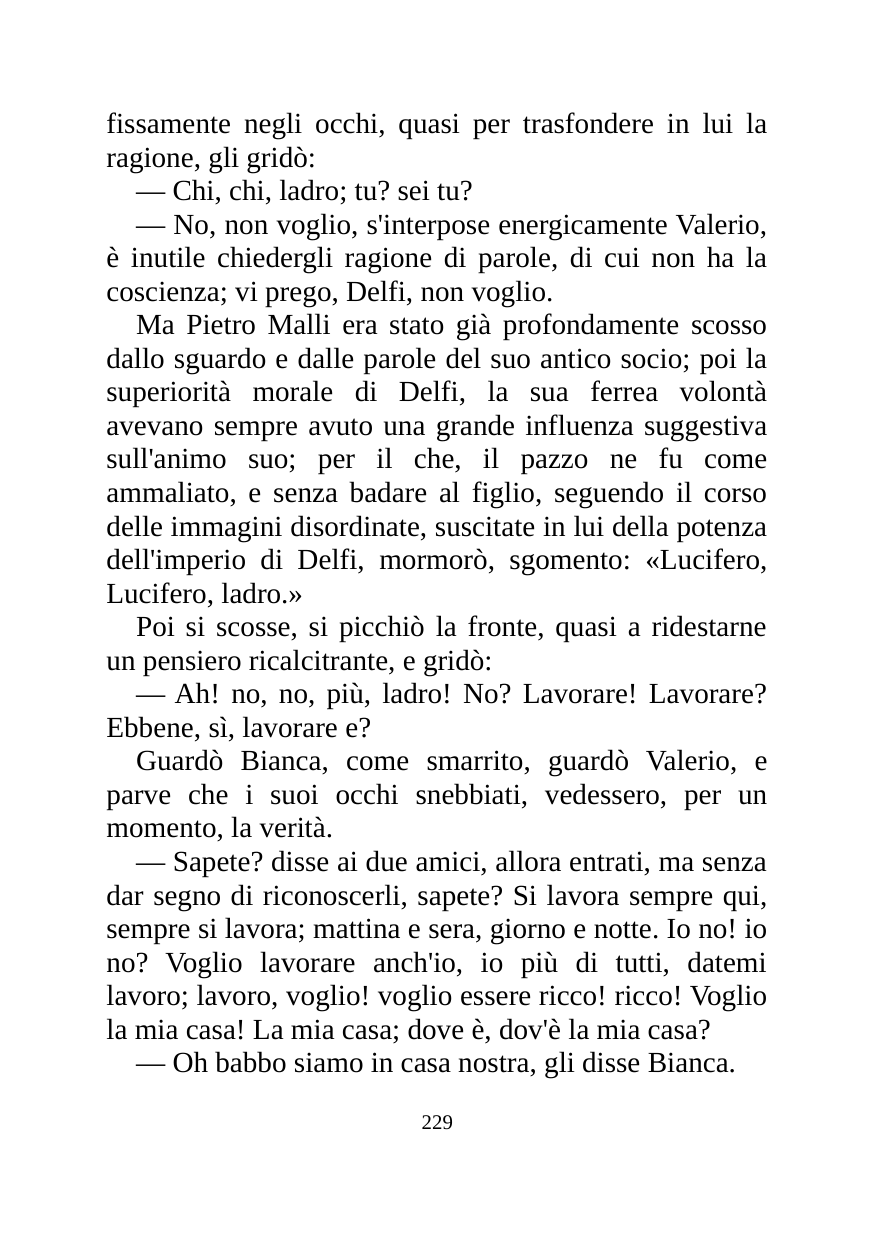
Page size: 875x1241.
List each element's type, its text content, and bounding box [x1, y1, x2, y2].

text fissamente negli occhi, quasi per trasfondere in lui la ragione, gli gridò: [106, 106, 768, 173]
text Guardò Bianca, come smarrito, guardò Valerio, e parve che i suoi occhi snebbiati, vedessero, per un momento, la verità. [106, 743, 768, 844]
text Ma Pietro Malli era stato già profondamente scosso dallo sguardo e dalle parole del suo antico socio; poi la superiorità morale di Delfi, la sua ferrea volontà avevano sempre avuto una grande influenza suggestiva sull'animo suo; per il che, il pazzo ne fu come ammaliato, e senza badare al figlio, seguendo il corso delle immagini disordinate, suscitate in lui della potenza dell'imperio di Delfi, mormorò, sgomento: «Lucifero, Lucifero, ladro.» [106, 307, 768, 609]
text — Chi, chi, ladro; tu? sei tu? [106, 173, 768, 207]
text — No, non voglio, s'interpose energicamente Valerio, è inutile chiedergli ragione di parole, di cui non ha la coscienza; vi prego, Delfi, non voglio. [106, 207, 768, 307]
text — Sapete? disse ai due amici, allora entrati, ma senza dar segno di riconoscerli, sapete? Si lavora sempre qui, sempre si lavora; mattina e sera, giorno e notte. Io no! io no? Voglio lavorare anch'io, io più di tutti, datemi lavoro; lavoro, voglio! voglio essere ricco! ricco! Voglio la mia casa! La mia casa; dove è, dov'è la mia casa? [106, 844, 768, 1045]
text Poi si scosse, si picchiò la fronte, quasi a ridestarne un pensiero ricalcitrante, e gridò: [106, 609, 768, 676]
text — Ah! no, no, più, ladro! No? Lavorare! Lavorare? Ebbene, sì, lavorare e? [106, 676, 768, 743]
text — Oh babbo siamo in casa nostra, gli disse Bianca. [106, 1045, 768, 1079]
